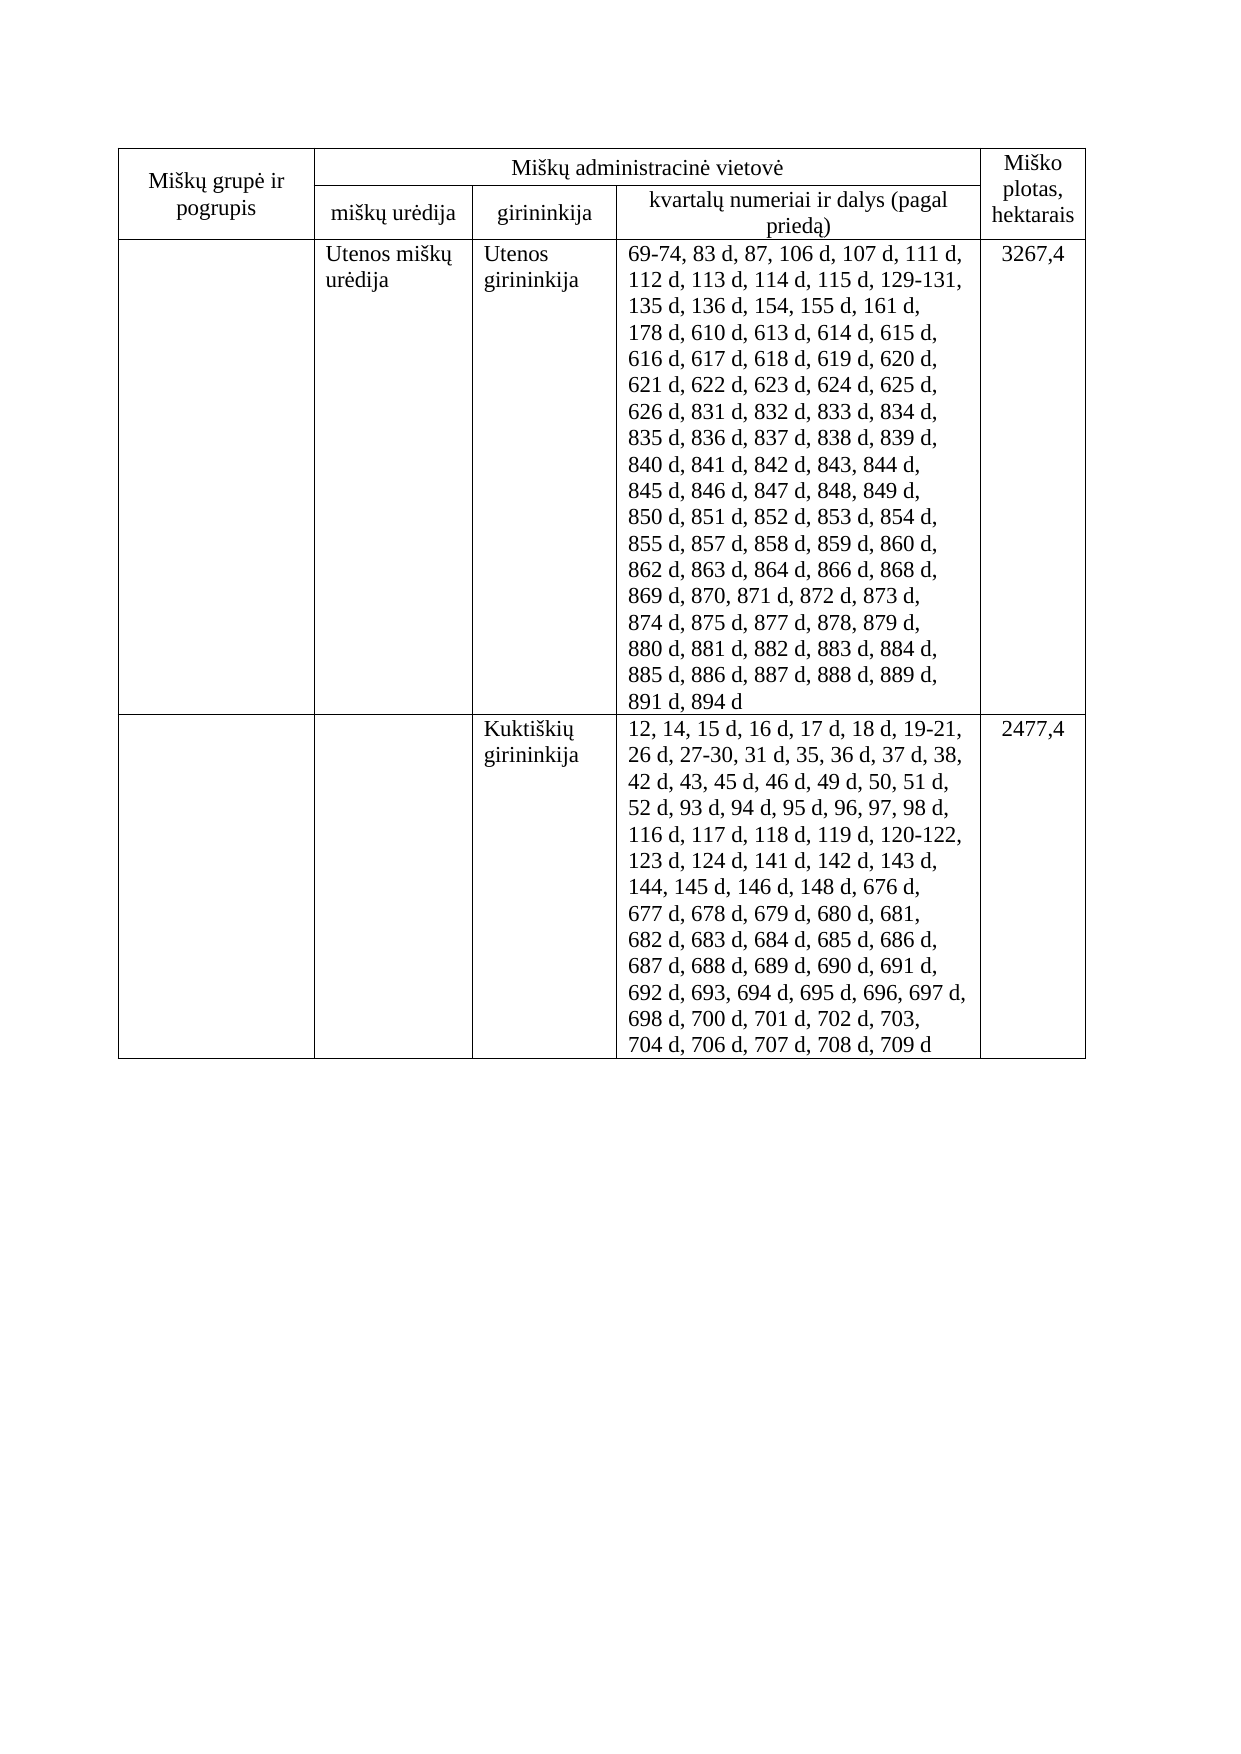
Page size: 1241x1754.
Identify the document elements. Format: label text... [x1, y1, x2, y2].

table_header Miškų grupė ir pogrupis [119, 149, 314, 239]
table_cell miškų urėdija [315, 186, 472, 239]
table_cell girininkija [473, 186, 616, 239]
table_cell Kuktiškių girininkija [473, 715, 616, 1058]
table_cell [119, 240, 314, 714]
table_cell Utenos girininkija [473, 240, 616, 714]
table_cell kvartalų numeriai ir dalys (pagal priedą) [617, 186, 980, 239]
table_cell [119, 715, 314, 1058]
table_header Miško plotas, hektarais [981, 149, 1085, 239]
table_header Miškų administracinė vietovė [315, 149, 980, 185]
table_cell 69-74, 83 d, 87, 106 d, 107 d, 111 d, 112 d, 113 d, 114 d, 115 d, 129-131, 135 d, 136 d, 154, 155 d, 161 d, 178 d, 610 d, 613 d, 614 d, 615 d, 616 d, 617 d, 618 d, 619 d, 620 d, 621 d, 622 d, 623 d, 624 d, 625 d, 626 d, 831 d, 832 d, 833 d, 834 d, 835 d, 836 d, 837 d, 838 d, 839 d, 840 d, 841 d, 842 d, 843, 844 d, 845 d, 846 d, 847 d, 848, 849 d, 850 d, 851 d, 852 d, 853 d, 854 d, 855 d, 857 d, 858 d, 859 d, 860 d, 862 d, 863 d, 864 d, 866 d, 868 d, 869 d, 870, 871 d, 872 d, 873 d, 874 d, 875 d, 877 d, 878, 879 d, 880 d, 881 d, 882 d, 883 d, 884 d, 885 d, 886 d, 887 d, 888 d, 889 d, 891 d, 894 d [617, 240, 980, 714]
table_cell Utenos miškų urėdija [315, 240, 472, 714]
table_cell [315, 715, 472, 1058]
table_cell 3267,4 [981, 240, 1085, 714]
table_cell 12, 14, 15 d, 16 d, 17 d, 18 d, 19-21, 26 d, 27-30, 31 d, 35, 36 d, 37 d, 38, 42 d, 43, 45 d, 46 d, 49 d, 50, 51 d, 52 d, 93 d, 94 d, 95 d, 96, 97, 98 d, 116 d, 117 d, 118 d, 119 d, 120-122, 123 d, 124 d, 141 d, 142 d, 143 d, 144, 145 d, 146 d, 148 d, 676 d, 677 d, 678 d, 679 d, 680 d, 681, 682 d, 683 d, 684 d, 685 d, 686 d, 687 d, 688 d, 689 d, 690 d, 691 d, 692 d, 693, 694 d, 695 d, 696, 697 d, 698 d, 700 d, 701 d, 702 d, 703, 704 d, 706 d, 707 d, 708 d, 709 d [617, 715, 980, 1058]
table_cell 2477,4 [981, 715, 1085, 1058]
